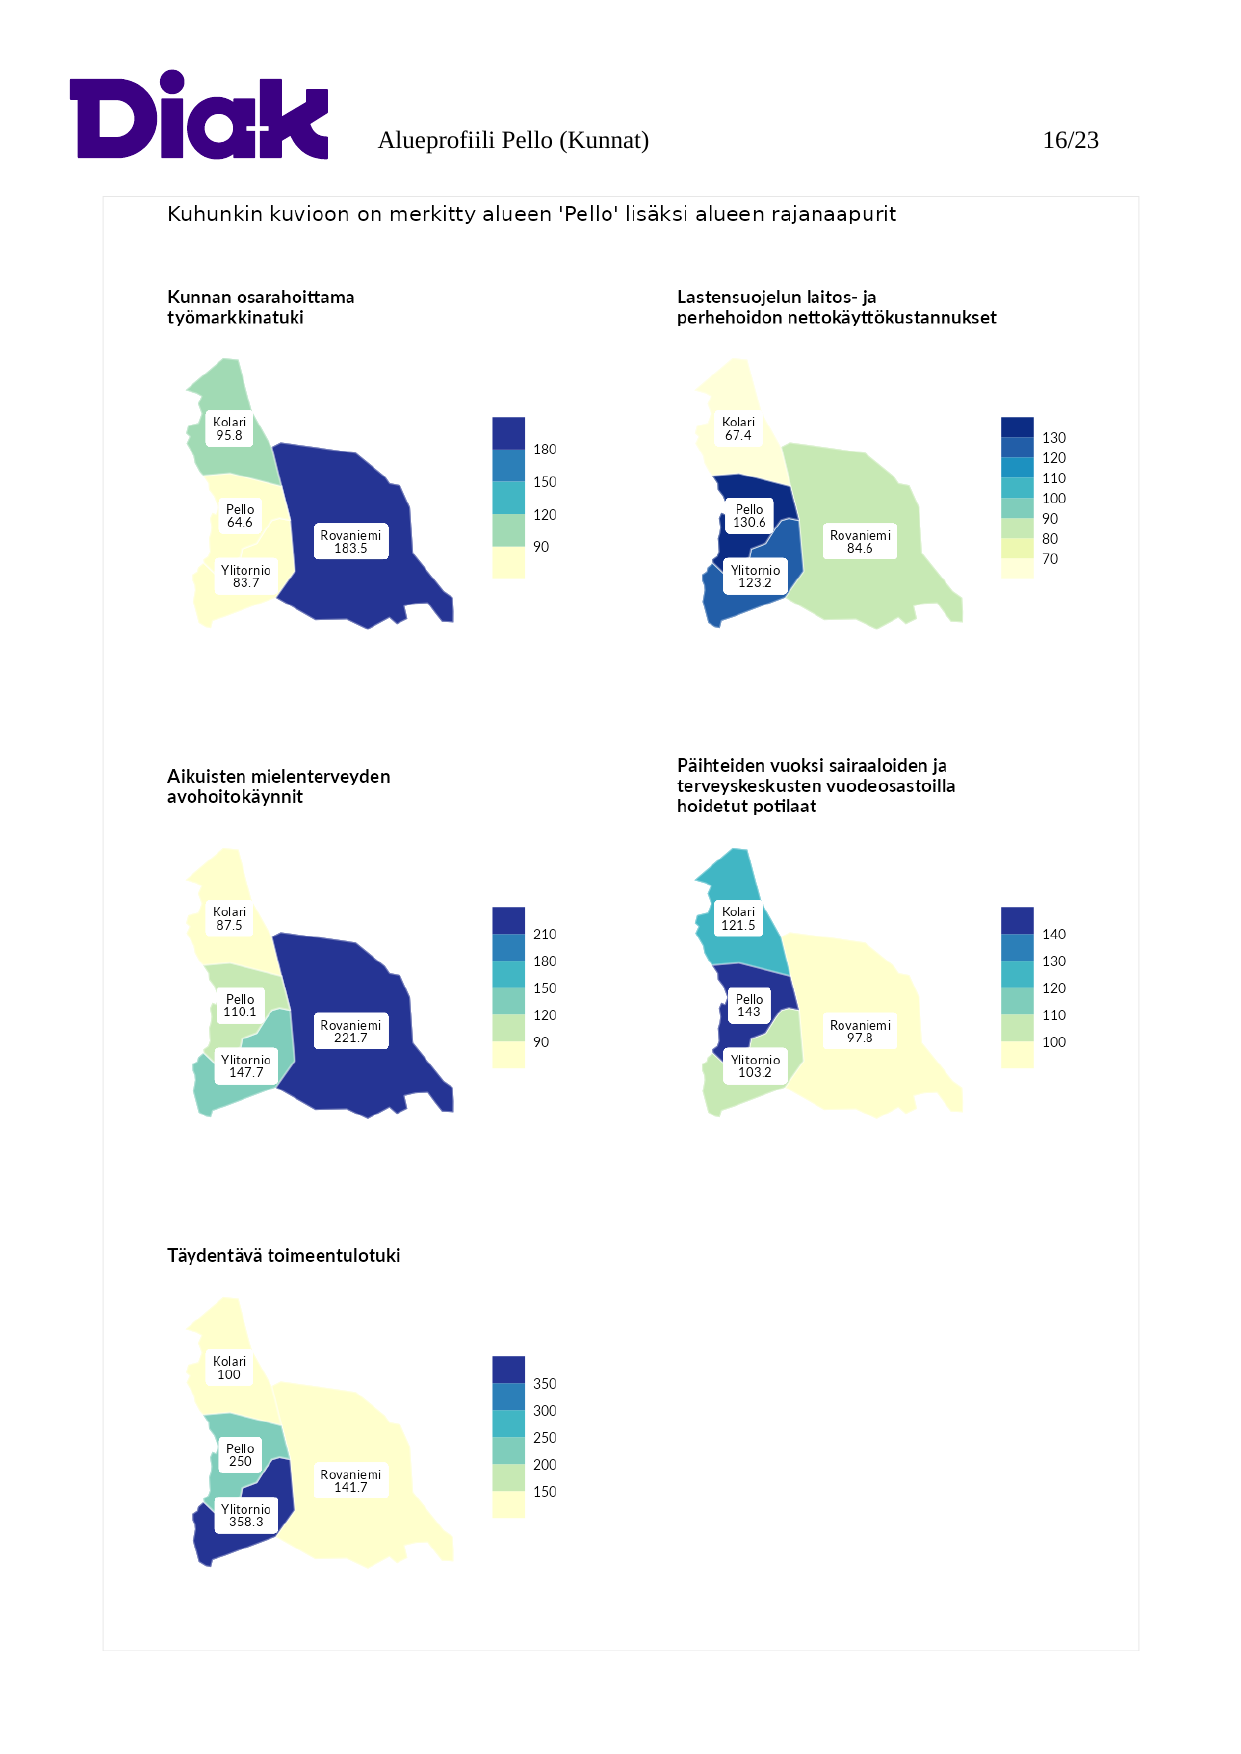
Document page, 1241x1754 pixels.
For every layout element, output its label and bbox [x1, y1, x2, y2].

picture [61, 196, 1179, 1651]
